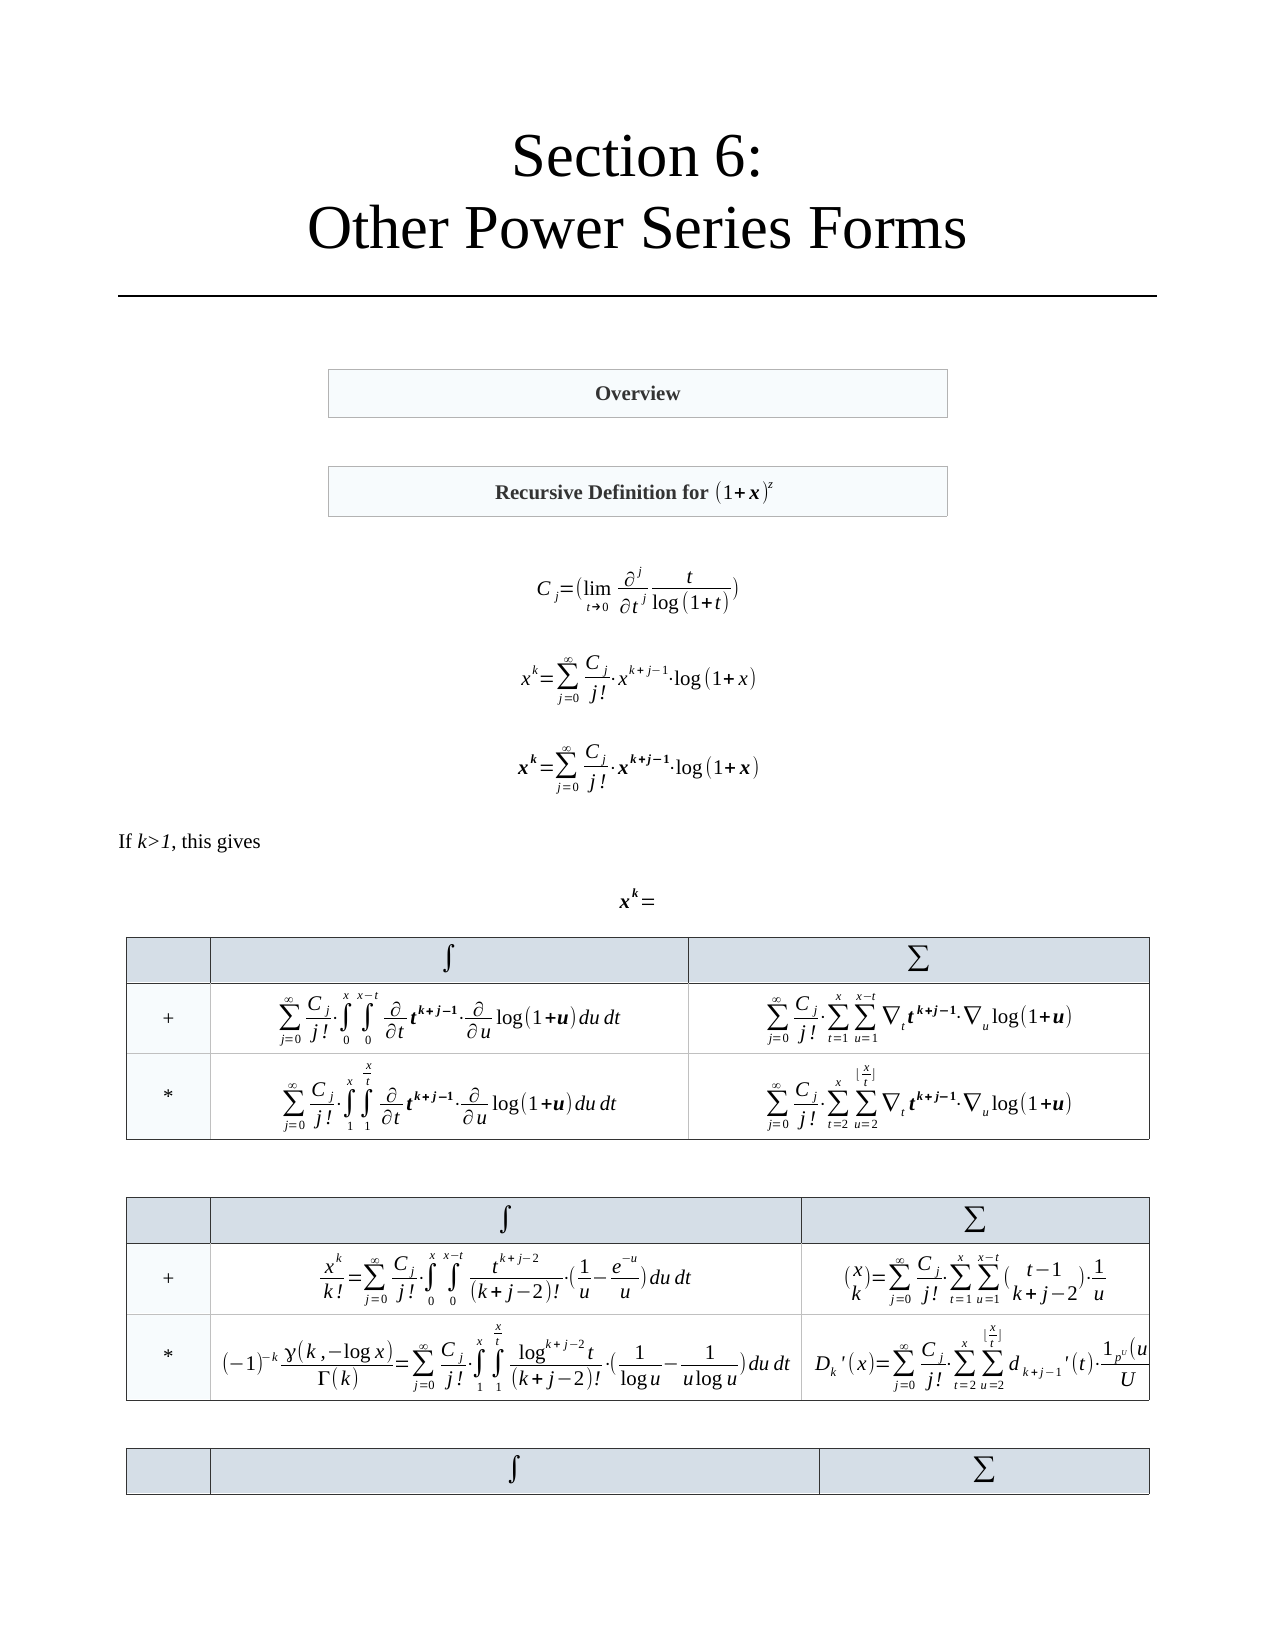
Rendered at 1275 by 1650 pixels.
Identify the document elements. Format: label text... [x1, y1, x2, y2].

table_header [211, 1198, 801, 1243]
table_header [211, 1449, 819, 1493]
table_cell [211, 1054, 688, 1139]
table_cell [802, 1315, 1149, 1399]
table_cell * [127, 1315, 210, 1399]
table_header [820, 1449, 1149, 1493]
text If k>1, this gives [118, 828, 1157, 853]
table_header [127, 938, 210, 982]
text Recursive Definition for [329, 467, 947, 516]
table_cell [802, 1244, 1149, 1313]
table_header [127, 1198, 210, 1243]
table_cell [211, 1315, 801, 1399]
text Other Power Series Forms [118, 190, 1157, 262]
table_header [689, 938, 1149, 982]
table_cell + [127, 984, 210, 1053]
table_header [802, 1198, 1149, 1243]
table_header [127, 1449, 210, 1493]
table_cell * [127, 1054, 210, 1139]
table_cell [211, 984, 688, 1053]
table_cell [211, 1244, 801, 1313]
table_cell [689, 984, 1149, 1053]
table_cell [689, 1054, 1149, 1139]
text Overview [329, 370, 947, 417]
text Section 6: [118, 118, 1157, 190]
table_cell + [127, 1244, 210, 1313]
table_header [211, 938, 688, 982]
